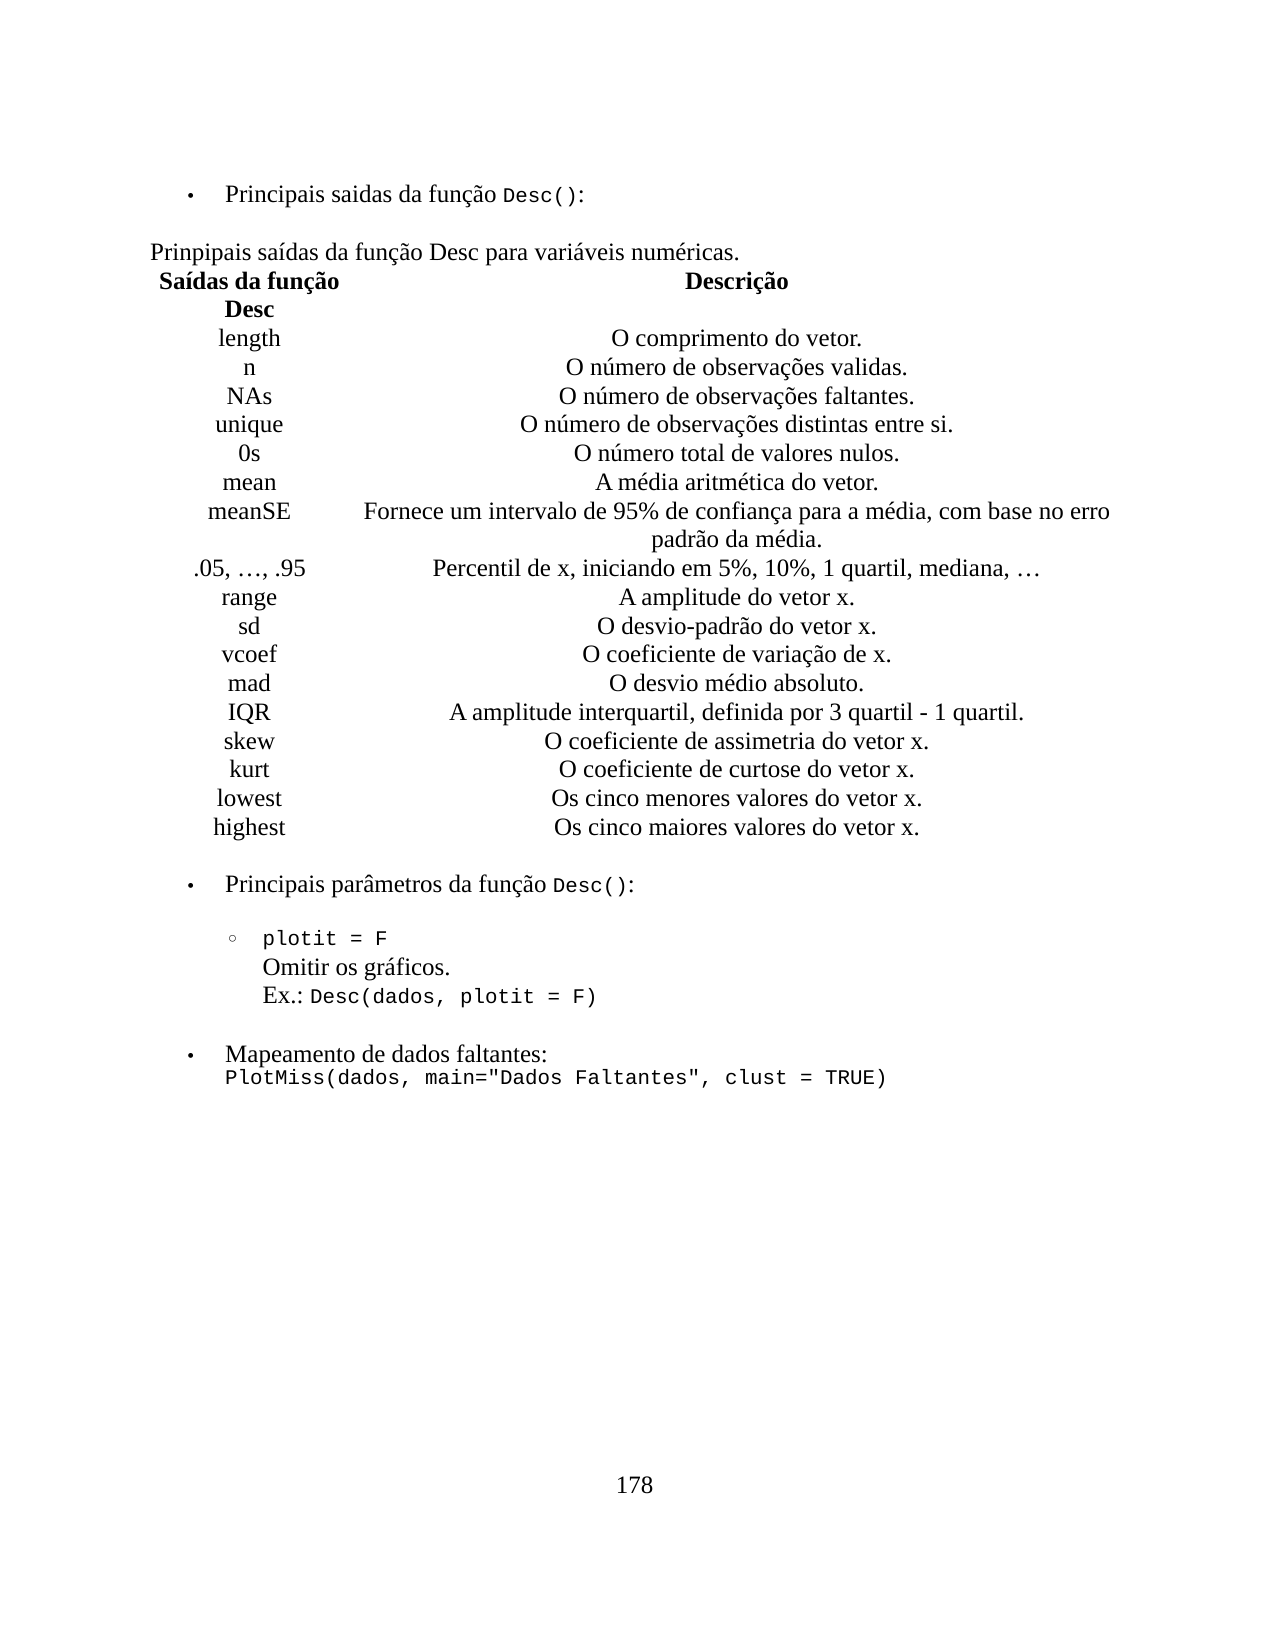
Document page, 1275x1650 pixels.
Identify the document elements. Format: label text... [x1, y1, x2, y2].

table_cell highest [150, 812, 348, 841]
table_cell length [150, 323, 348, 352]
table_cell O desvio médio absoluto. [349, 668, 1125, 697]
list [225, 150, 1125, 179]
table_cell lowest [150, 783, 348, 812]
text Prinpipais saídas da função Desc para variáveis numéricas. [150, 237, 1125, 266]
table_cell A amplitude interquartil, definida por 3 quartil - 1 quartil. [349, 697, 1125, 726]
table_cell 0s [150, 438, 348, 467]
list plotit = F Omitir os gráficos. Ex.: Desc(dados, plotit = F) [225, 928, 1125, 1039]
table_cell O número de observações validas. [349, 352, 1125, 381]
table_header Saídas da função Desc [150, 266, 348, 323]
table_cell mean [150, 467, 348, 496]
table_cell unique [150, 410, 348, 438]
list Principais parâmetros da função Desc(): [187, 869, 1125, 928]
table_cell range [150, 582, 348, 611]
table_cell meanSE [150, 496, 348, 553]
table_cell Percentil de x, iniciando em 5%, 10%, 1 quartil, mediana, … [349, 553, 1125, 582]
table_cell O coeficiente de assimetria do vetor x. [349, 726, 1125, 754]
table_cell O coeficiente de variação de x. [349, 640, 1125, 668]
table_cell skew [150, 726, 348, 754]
table_cell O número total de valores nulos. [349, 438, 1125, 467]
table_cell O desvio-padrão do vetor x. [349, 611, 1125, 639]
table_cell vcoef [150, 640, 348, 668]
table_cell sd [150, 611, 348, 639]
table_cell O coeficiente de curtose do vetor x. [349, 755, 1125, 783]
table_cell Fornece um intervalo de 95% de confiança para a média, com base no erro padrão da média. [349, 496, 1125, 553]
table_cell kurt [150, 755, 348, 783]
list Principais saidas da função Desc(): [187, 179, 1125, 237]
table_cell A média aritmética do vetor. [349, 467, 1125, 496]
table_cell Os cinco menores valores do vetor x. [349, 783, 1125, 812]
table_cell O comprimento do vetor. [349, 323, 1125, 352]
table_cell NAs [150, 381, 348, 409]
table_cell O número de observações faltantes. [349, 381, 1125, 409]
table_header Descrição [349, 266, 1125, 323]
table_cell IQR [150, 697, 348, 726]
table_cell n [150, 352, 348, 381]
table_cell mad [150, 668, 348, 697]
list Mapeamento de dados faltantes: PlotMiss(dados, main="Dados Faltantes", clust = TRUE) [187, 1039, 1125, 1120]
table_cell Os cinco maiores valores do vetor x. [349, 812, 1125, 841]
table_cell .05, …, .95 [150, 553, 348, 582]
table_cell A amplitude do vetor x. [349, 582, 1125, 611]
table_cell O número de observações distintas entre si. [349, 410, 1125, 438]
